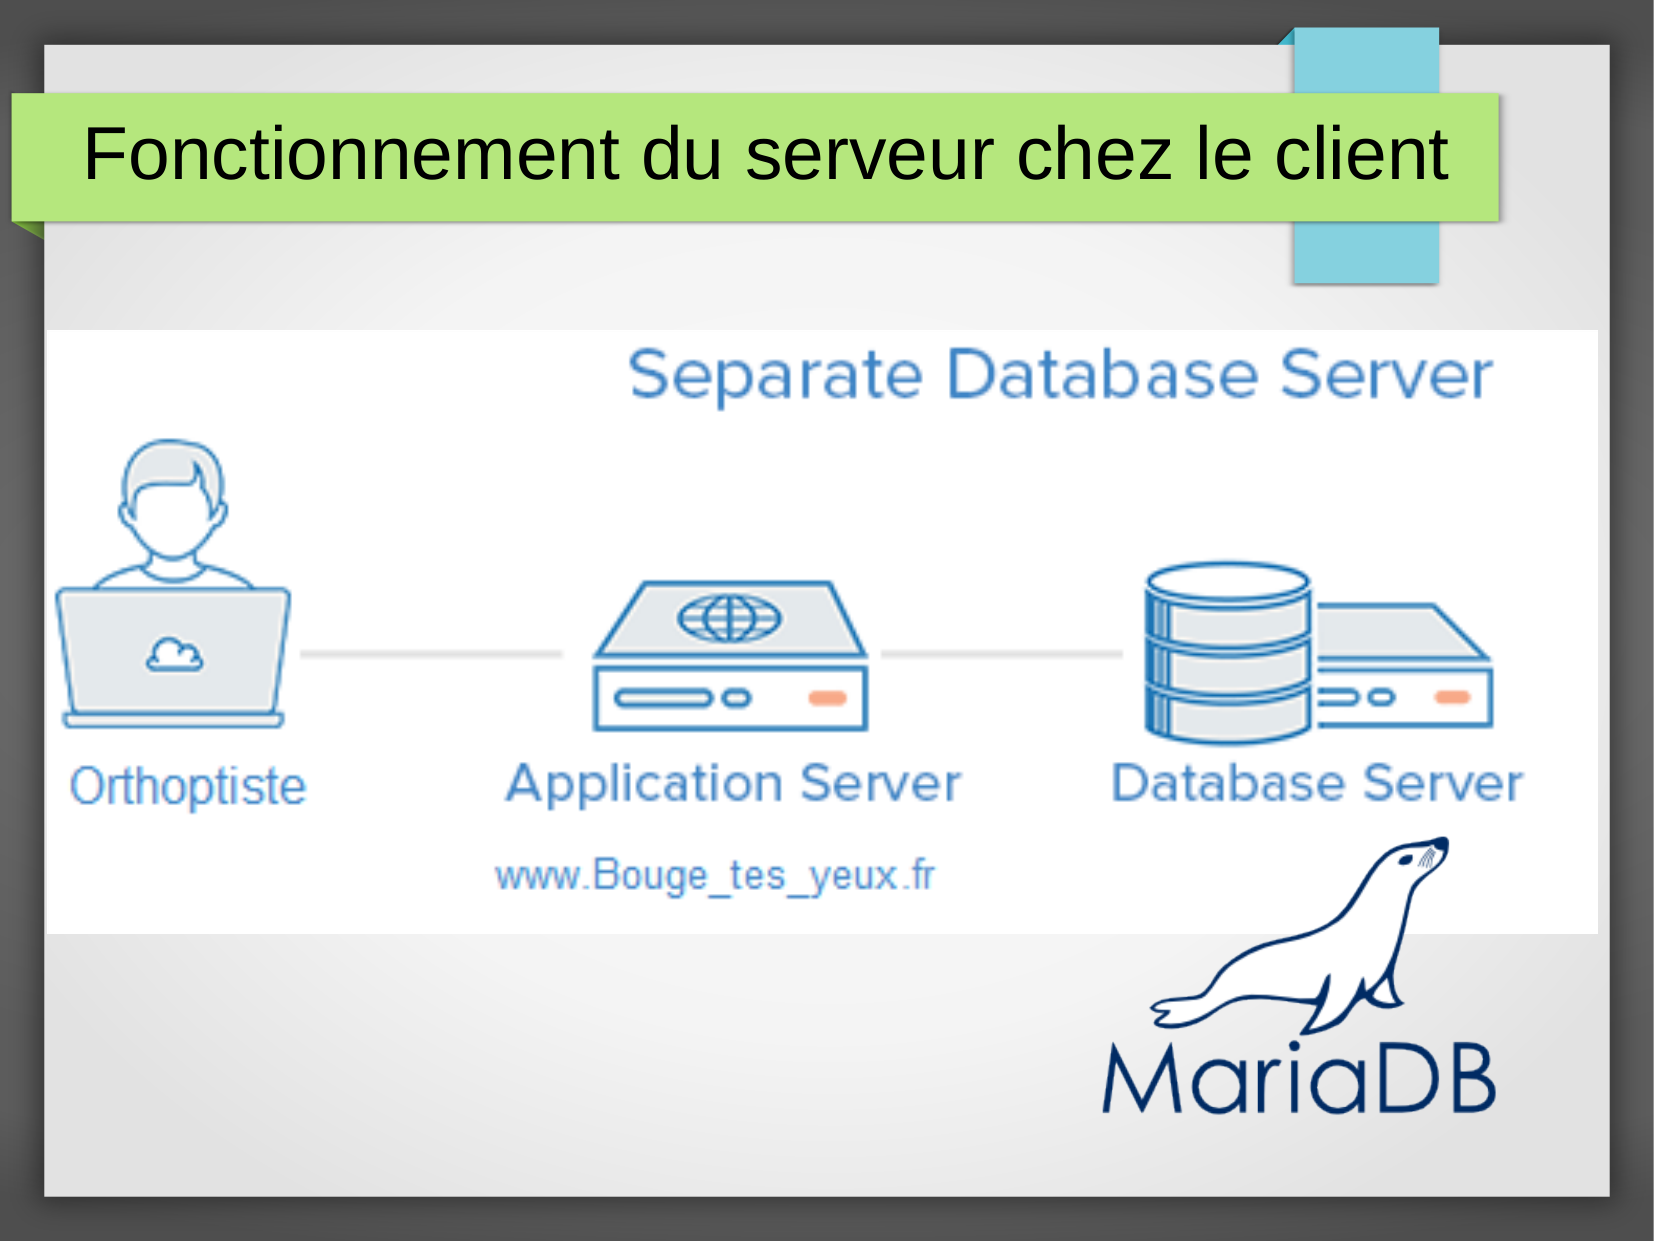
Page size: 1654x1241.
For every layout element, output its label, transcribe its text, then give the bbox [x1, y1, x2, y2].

picture [0, 0, 1654, 1241]
title Fonctionnement du serveur chez le client [82, 69, 1512, 238]
